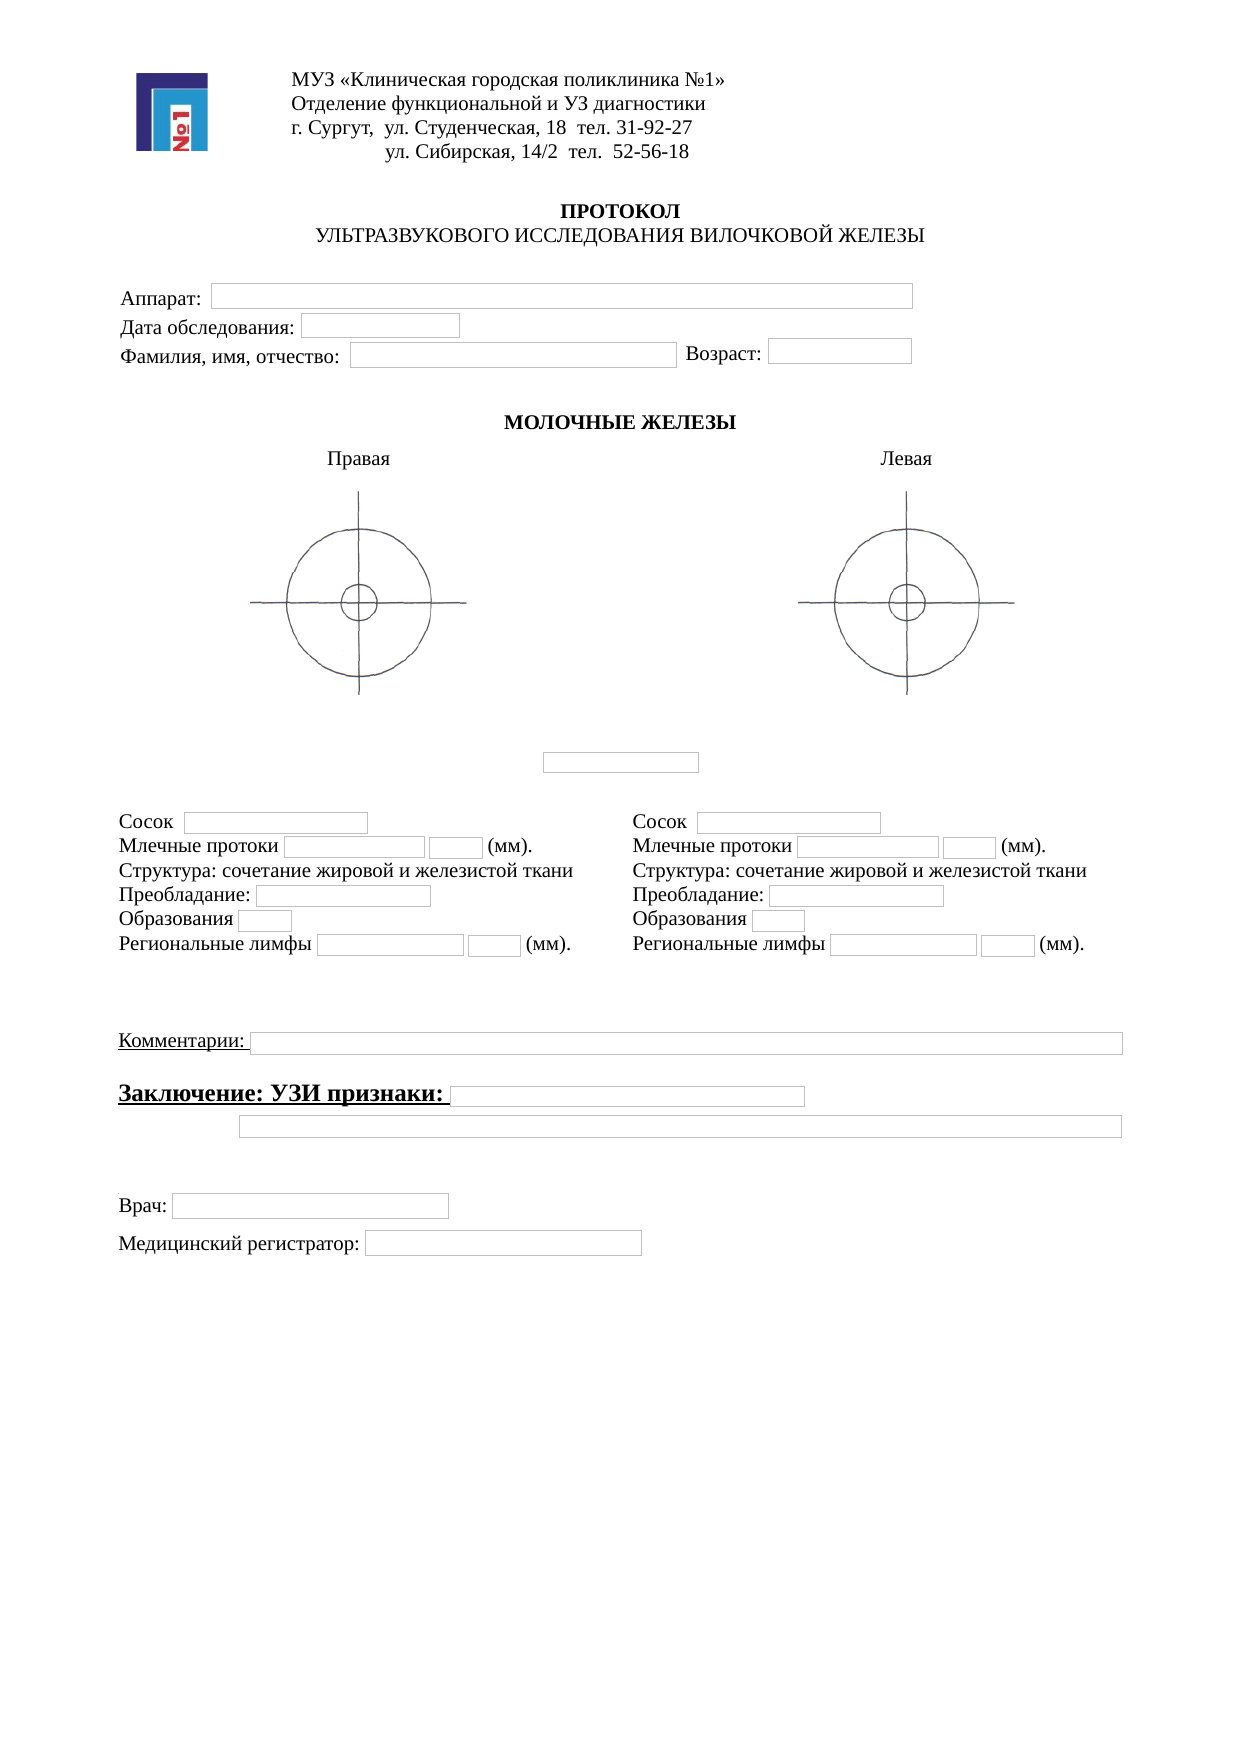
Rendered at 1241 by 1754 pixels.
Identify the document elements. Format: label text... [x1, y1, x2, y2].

table_header МУЗ «Клиническая городская поликлиника №1» Отделение функциональной и УЗ диагностики г. Сургут, ул. Студенческая, 18 тел. 31-92-27 ул. Сибирская, 14/2 тел. 52-56-18 [291, 67, 1122, 175]
text Региональные лимфы (мм). [632, 931, 1122, 956]
text Комментарии: [118, 1028, 1122, 1049]
picture [250, 491, 467, 695]
text Образования [119, 906, 578, 931]
text [642, 1230, 1122, 1255]
text Левая [690, 446, 1122, 470]
text Образования [632, 906, 1122, 931]
text [449, 1193, 1122, 1218]
text Структура: сочетание жировой и железистой ткани [632, 858, 1122, 882]
subtitle ПРОТОКОЛ [118, 199, 1122, 223]
text МОЛОЧНЫЕ ЖЕЛЕЗЫ [118, 410, 1122, 434]
text [118, 1050, 250, 1054]
text Структура: сочетание жировой и железистой ткани [119, 858, 578, 882]
text Млечные протоки (мм). [632, 833, 1122, 858]
text Преобладание: [632, 882, 1122, 906]
text Сосок [119, 808, 578, 833]
text Сосок [632, 808, 1122, 833]
text Заключение: УЗИ признаки: [118, 1078, 1122, 1107]
picture [797, 491, 1015, 695]
text Медицинский регистратор: [118, 1230, 365, 1255]
text Врач: [118, 1193, 172, 1218]
text Правая [118, 446, 599, 470]
text Региональные лимфы (мм). [119, 931, 578, 956]
table_header [118, 67, 291, 175]
text Млечные протоки (мм). [119, 833, 578, 858]
text Преобладание: [119, 882, 578, 906]
text УЛЬТРАЗВУКОВОГО ИССЛЕДОВАНИЯ ВИЛОЧКОВОЙ ЖЕЛЕЗЫ [118, 223, 1122, 247]
